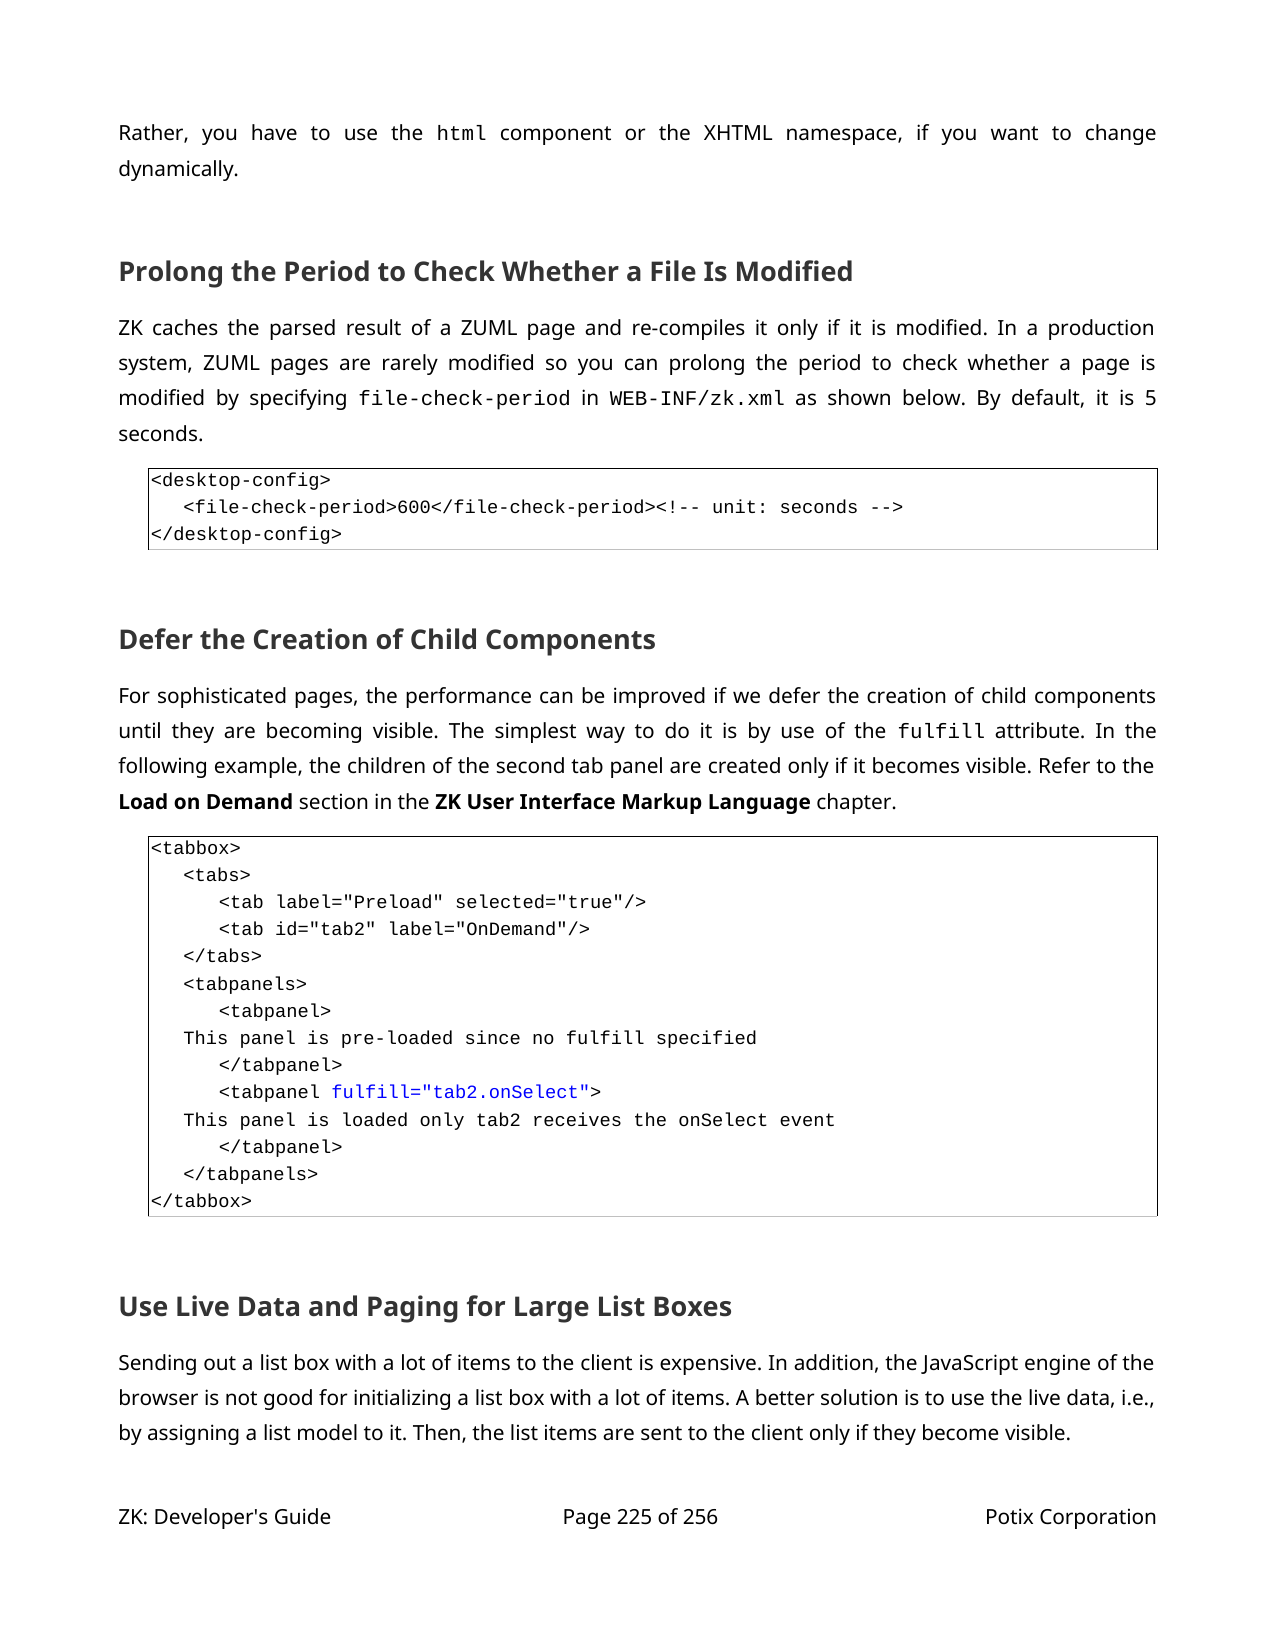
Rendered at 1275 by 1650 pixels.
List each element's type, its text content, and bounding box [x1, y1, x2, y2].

text This panel is pre-loaded since no fulfill specified [149, 1026, 1157, 1050]
text <tab label="Preload" selected="true"/> [149, 890, 1157, 914]
text <tabbox> [149, 837, 1157, 860]
text For sophisticated pages, the performance can be improved if we defer the creation of child components until they are becoming visible. The simplest way to do it is by use of the fulfill attribute. In the following example, the children of the second tab panel are created only if it becomes visible. Refer to the Load on Demand section in the ZK User Interface Markup Language chapter. [118, 681, 1157, 815]
text ZK caches the parsed result of a ZUML page and re-compiles it only if it is modified. In a production system, ZUML pages are rarely modified so you can prolong the period to check whether a page is modified by specifying file-check-period in WEB-INF/zk.xml as shown below. By default, it is 5 seconds. [118, 313, 1157, 447]
text Sending out a list box with a lot of items to the client is expensive. In addition, the JavaScript engine of the browser is not good for initializing a list box with a lot of items. A better solution is to use the live data, i.e., by assigning a list model to it. Then, the list items are sent to the client only if they become visible. [118, 1348, 1157, 1446]
text </tabbox> [149, 1189, 1157, 1216]
text <desktop-config> [149, 469, 1157, 492]
text <tabs> [149, 863, 1157, 887]
text Rather, you have to use the html component or the XHTML namespace, if you want to change dynamically. [118, 118, 1157, 182]
text <tabpanel> [149, 999, 1157, 1023]
text </tabpanel> [149, 1135, 1157, 1159]
text </tabpanel> [149, 1053, 1157, 1077]
text <tabpanels> [149, 972, 1157, 996]
text </tabpanels> [149, 1162, 1157, 1186]
subtitle Use Live Data and Paging for Large List Boxes [118, 1287, 1157, 1324]
text <tabpanel fulfill="tab2.onSelect"> [149, 1080, 1157, 1104]
subtitle Prolong the Period to Check Whether a File Is Modified [118, 253, 1157, 289]
text </tabs> [149, 944, 1157, 969]
subtitle Defer the Creation of Child Components [118, 620, 1157, 657]
text <tab id="tab2" label="OnDemand"/> [149, 917, 1157, 941]
text <file-check-period>600</file-check-period><!-- unit: seconds --> [149, 495, 1157, 519]
text This panel is loaded only tab2 receives the onSelect event [149, 1107, 1157, 1132]
text </desktop-config> [149, 522, 1157, 549]
